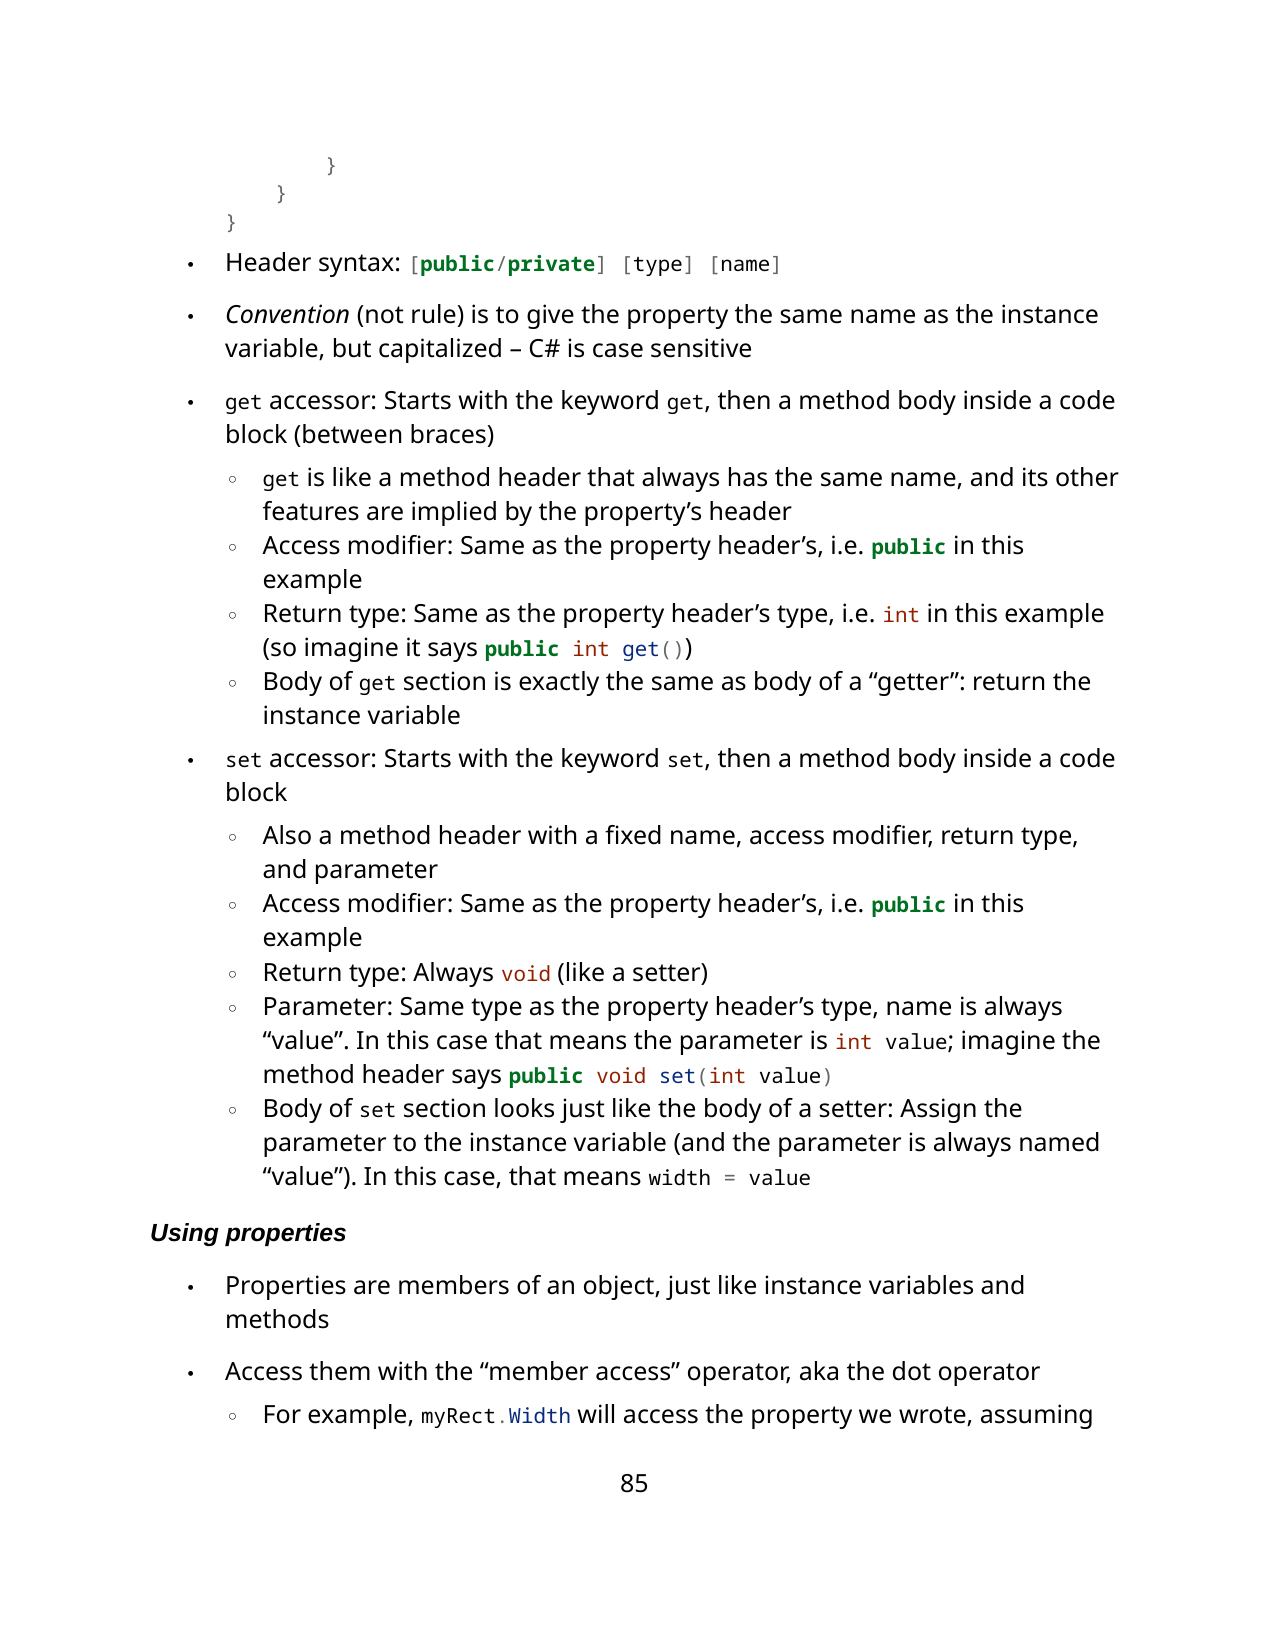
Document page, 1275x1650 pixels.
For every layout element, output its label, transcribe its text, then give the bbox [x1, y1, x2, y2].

list Properties are members of an object, just like instance variables and methods [187, 1268, 1125, 1336]
list For example, myRect.Width will access the property we wrote, assuming [225, 1397, 1125, 1431]
subtitle Using properties [150, 1218, 1125, 1246]
list Parameter: Same type as the property header’s type, name is always “value”. In this case that means the parameter is int value; imagine the method header says public void set(int value) [225, 988, 1125, 1090]
list Convention (not rule) is to give the property the same name as the instance variable, but capitalized – C# is case sensitive [187, 296, 1125, 364]
list Access modifier: Same as the property header’s, i.e. public in this example [225, 886, 1125, 954]
list get accessor: Starts with the keyword get, then a method body inside a code block (between braces) [187, 382, 1125, 450]
list Access them with the “member access” operator, aka the dot operator [187, 1354, 1125, 1388]
list Body of set section looks just like the body of a setter: Assign the parameter to the instance variable (and the parameter is always named “value”). In this case, that means width = value [225, 1090, 1125, 1193]
list get is like a method header that always has the same name, and its other features are implied by the property’s header [225, 459, 1125, 527]
list Also a method header with a fixed name, access modifier, return type, and parameter [225, 818, 1125, 886]
list } [187, 150, 1125, 178]
list Return type: Same as the property header’s type, i.e. int in this example (so imagine it says public int get()) [225, 596, 1125, 664]
list } [187, 207, 1125, 235]
list Header syntax: [public/private] [type] [name] [187, 244, 1125, 278]
list } [187, 178, 1125, 207]
list Access modifier: Same as the property header’s, i.e. public in this example [225, 527, 1125, 596]
list set accessor: Starts with the keyword set, then a method body inside a code block [187, 741, 1125, 809]
list Body of get section is exactly the same as body of a “getter”: return the instance variable [225, 664, 1125, 732]
list Return type: Always void (like a setter) [225, 954, 1125, 988]
